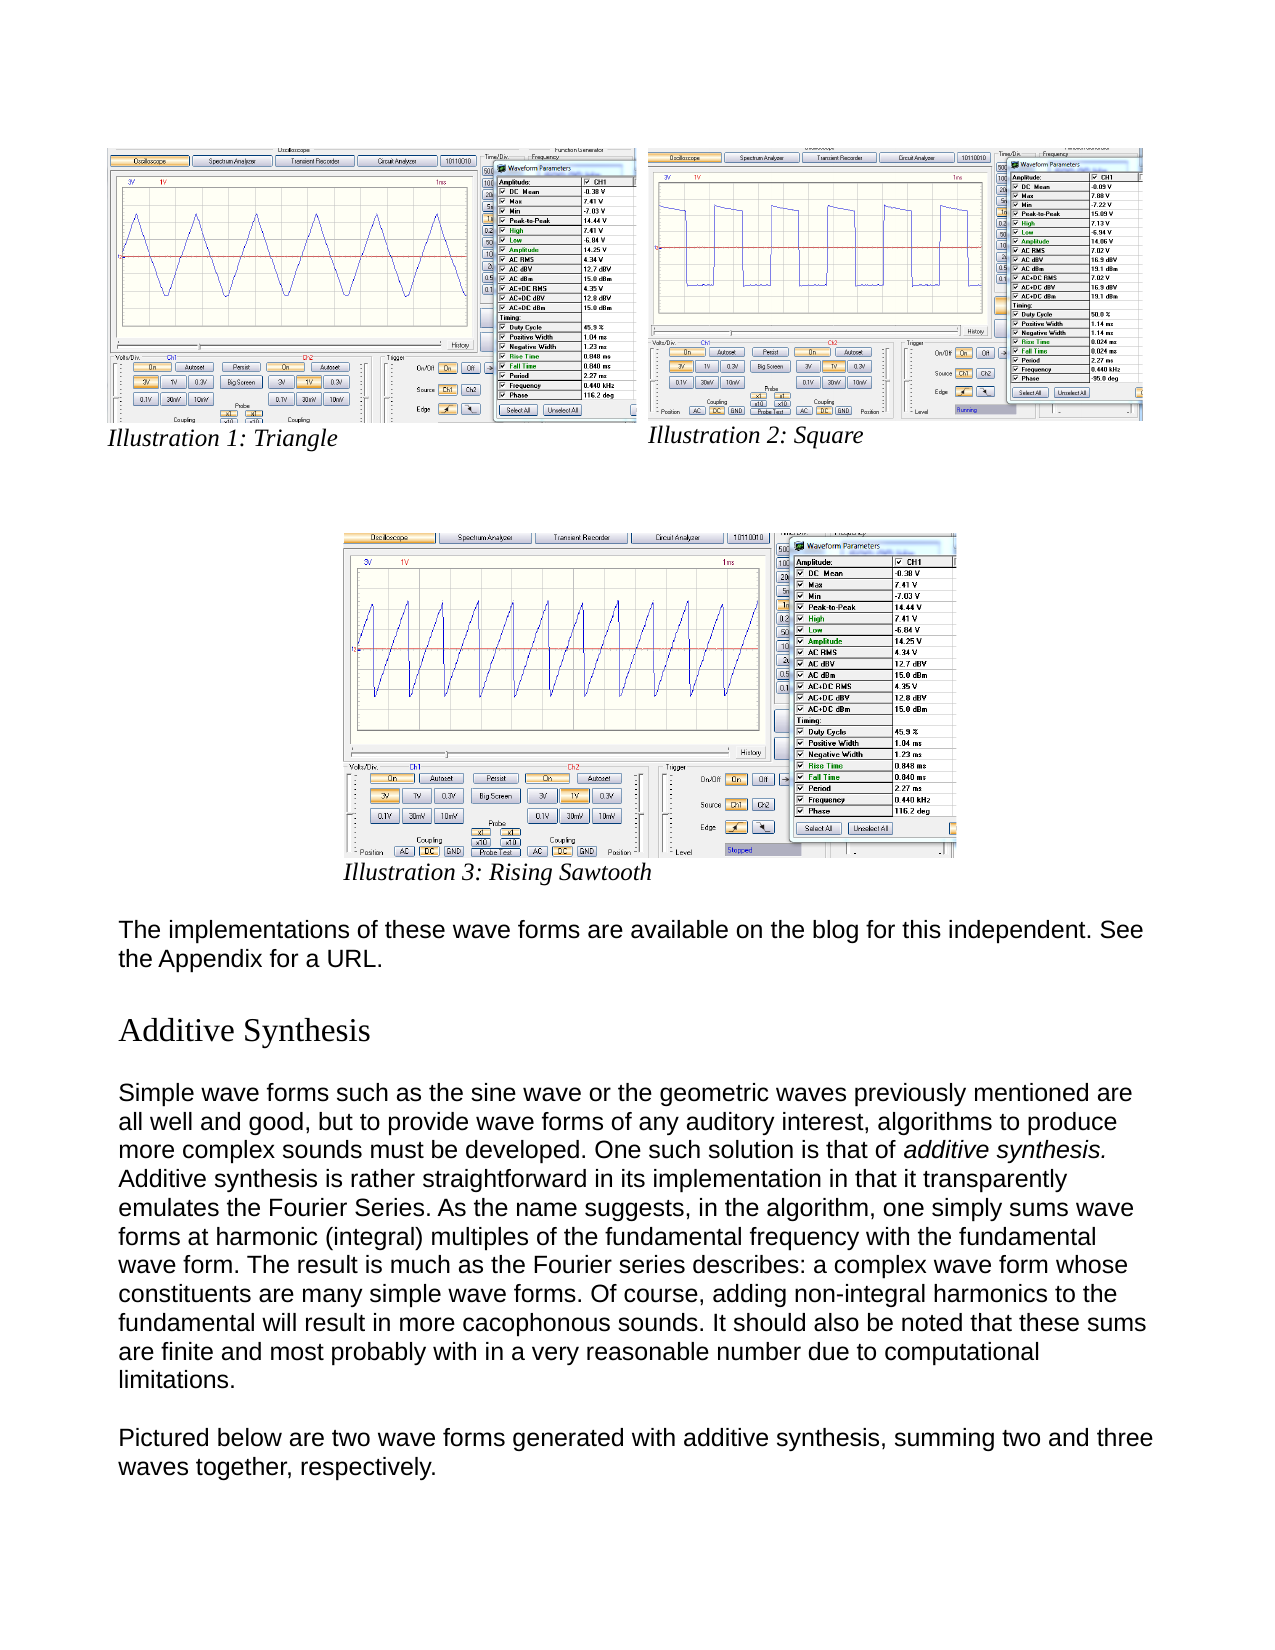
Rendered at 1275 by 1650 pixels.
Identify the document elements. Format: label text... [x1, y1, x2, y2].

text Illustration 1: Triangle [107, 423, 636, 451]
text Illustration 3: Rising Sawtooth [343, 858, 956, 886]
text Simple wave forms such as the sine wave or the geometric waves previously mentioned are all well and good, but to provide wave forms of any auditory interest, algorithms to produce more complex sounds must be developed. One such solution is that of additive synthesis. Additive synthesis is rather straightforward in its implementation in that it transparently emulates the Fourier Series. As the name suggests, in the algorithm, one simply sums wave forms at harmonic (integral) multiples of the fundamental frequency with the fundamental wave form. The result is much as the Fourier series describes: a complex wave form whose constituents are many simple wave forms. Of course, adding non-integral harmonics to the fundamental will result in more cacophonous sounds. It should also be noted that these sums are finite and most probably with in a very reasonable number due to computational limitations. [118, 1078, 1157, 1394]
text Illustration 2: Square [648, 421, 1119, 449]
picture [648, 148, 1143, 421]
text The implementations of these wave forms are available on the blog for this independent. See the Appendix for a URL. [118, 915, 1157, 972]
picture [343, 533, 957, 858]
text Additive Synthesis [118, 1011, 1157, 1049]
text Pictured below are two wave forms generated with additive synthesis, summing two and three waves together, respectively. [118, 1423, 1157, 1480]
picture [107, 148, 637, 423]
